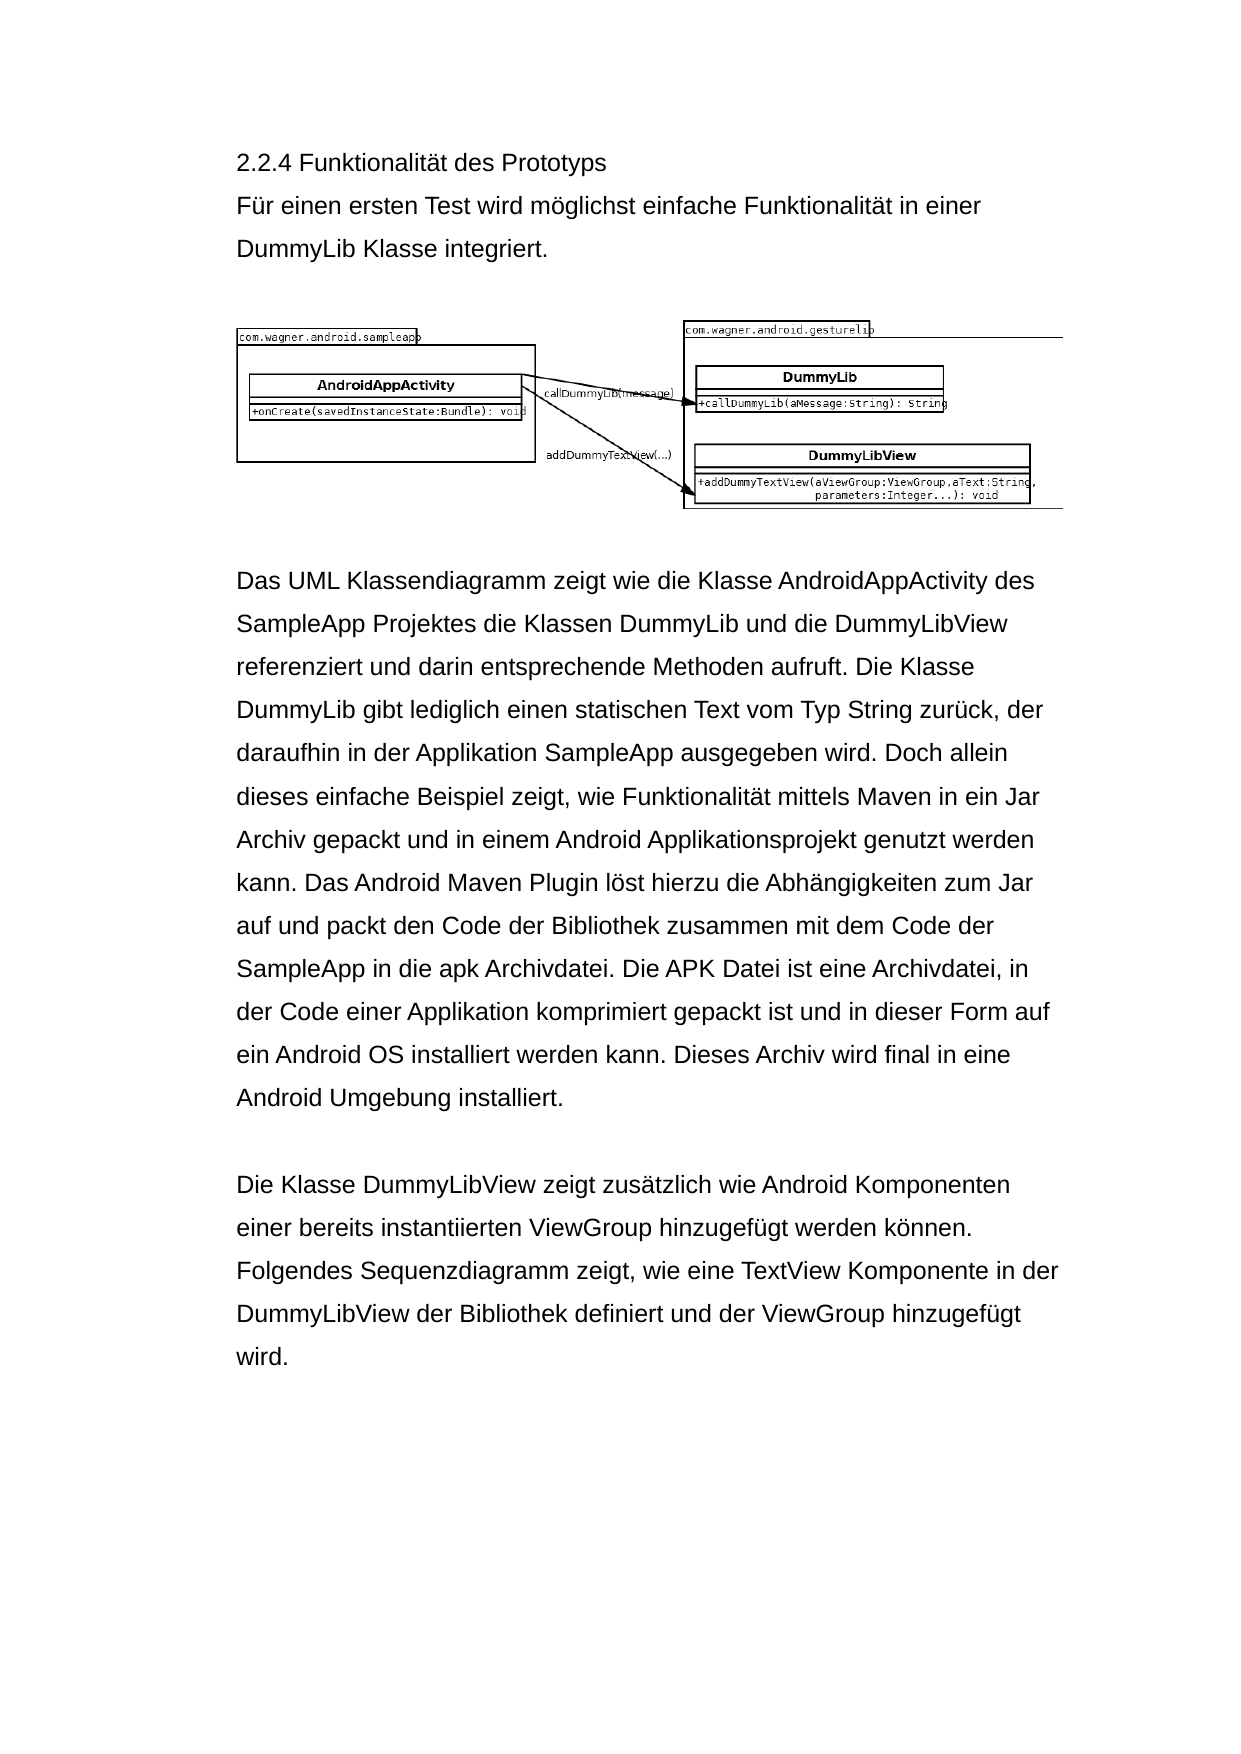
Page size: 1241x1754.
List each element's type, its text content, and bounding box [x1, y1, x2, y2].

text Das UML Klassendiagramm zeigt wie die Klasse AndroidAppActivity des SampleApp Projektes die Klassen DummyLib und die DummyLibView referenziert und darin entsprechende Methoden aufruft. Die Klasse DummyLib gibt lediglich einen statischen Text vom Typ String zurück, der daraufhin in der Applikation SampleApp ausgegeben wird. Doch allein dieses einfache Beispiel zeigt, wie Funktionalität mittels Maven in ein Jar Archiv gepackt und in einem Android Applikationsprojekt genutzt werden kann. Das Android Maven Plugin löst hierzu die Abhängigkeiten zum Jar auf und packt den Code der Bibliothek zusammen mit dem Code der SampleApp in die apk Archivdatei. Die APK Datei ist eine Archivdatei, in der Code einer Applikation komprimiert gepackt ist und in dieser Form auf ein Android OS installiert werden kann. Dieses Archiv wird final in eine Android Umgebung installiert. [236, 566, 1063, 1112]
text Für einen ersten Test wird möglichst einfache Funktionalität in einer DummyLib Klasse integriert. [236, 191, 1063, 263]
picture [236, 320, 1063, 509]
text Die Klasse DummyLibView zeigt zusätzlich wie Android Komponenten einer bereits instantiierten ViewGroup hinzugefügt werden können. Folgendes Sequenzdiagramm zeigt, wie eine TextView Komponente in der DummyLibView der Bibliothek definiert und der ViewGroup hinzugefügt wird. [236, 1170, 1063, 1371]
text 2.2.4 Funktionalität des Prototyps [236, 148, 1063, 176]
